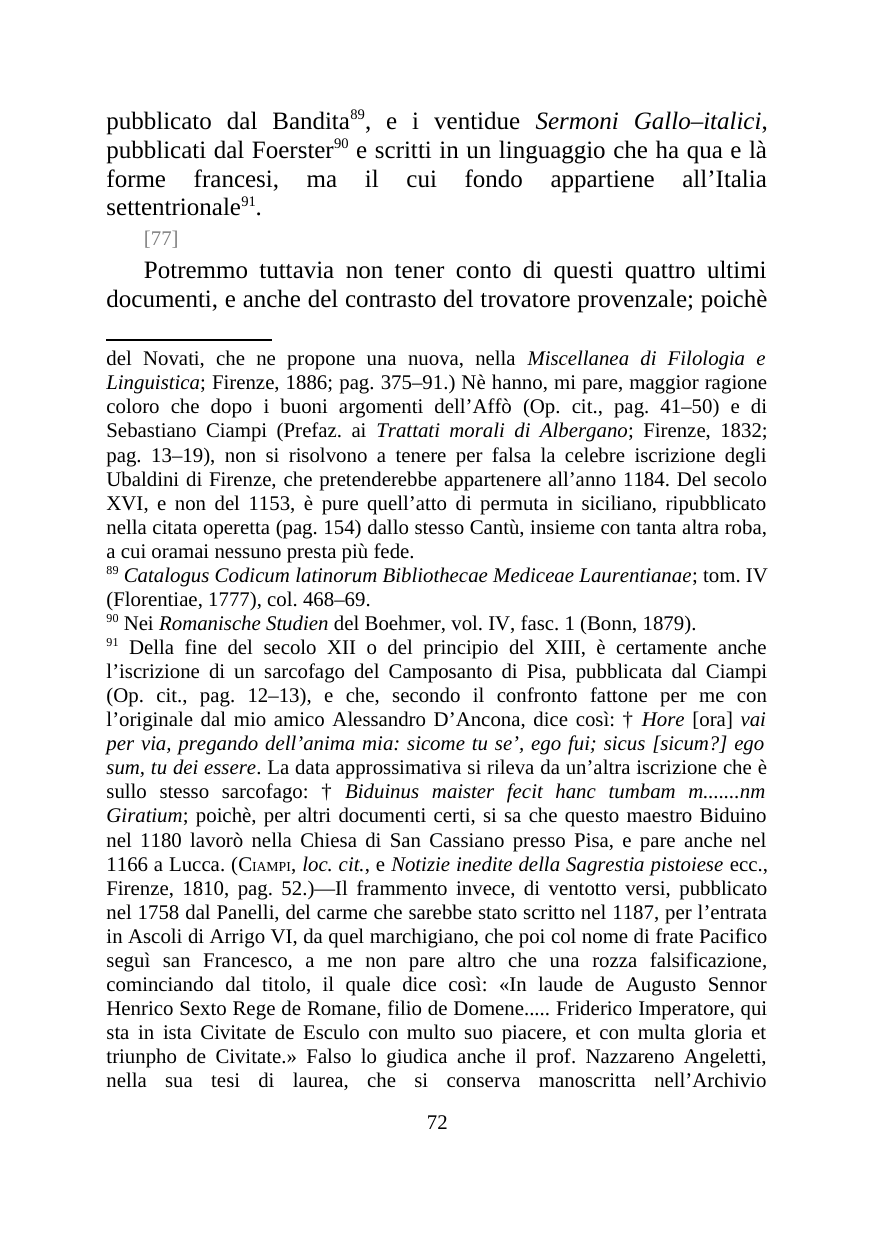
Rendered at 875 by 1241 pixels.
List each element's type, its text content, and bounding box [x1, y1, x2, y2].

text pubblicato dal Bandita, e i ventidue Sermoni Gallo–italici, pubblicati dal Foerster e scritti in un linguaggio che ha qua e là forme francesi, ma il cui fondo appartiene all’Italia settentrionale. [106, 106, 768, 221]
text del Novati, che ne propone una nuova, nella Miscellanea di Filologia e Linguistica; Firenze, 1886; pag. 375–91.) Nè hanno, mi pare, maggior ragione coloro che dopo i buoni argomenti dell’Affò (Op. cit., pag. 41–50) e di Sebastiano Ciampi (Prefaz. ai Trattati morali di Albergano; Firenze, 1832; pag. 13–19), non si risolvono a tenere per falsa la celebre iscrizione degli Ubaldini di Firenze, che pretenderebbe appartenere all’anno 1184. Del secolo XVI, e non del 1153, è pure quell’atto di permuta in siciliano, ripubblicato nella citata operetta (pag. 154) dallo stesso Cantù, insieme con tanta altra roba, a cui oramai nessuno presta più fede. [106, 346, 768, 563]
text Della fine del secolo XII o del principio del XIII, è certamente anche l’iscrizione di un sarcofago del Camposanto di Pisa, pubblicata dal Ciampi (Op. cit., pag. 12–13), e che, secondo il confronto fattone per me con l’originale dal mio amico Alessandro D’Ancona, dice così: † Hore [ora] vai per via, pregando dell’anima mia: sicome tu se’, ego fui; sicus [sicum?] ego sum, tu dei essere. La data approssimativa si rileva da un’altra iscrizione che è sullo stesso sarcofago: † Biduinus maister fecit hanc tumbam m.......nm Giratium; poichè, per altri documenti certi, si sa che questo maestro Biduino nel 1180 lavorò nella Chiesa di San Cassiano presso Pisa, e pare anche nel 1166 a Lucca. (Ciampi, loc. cit., e Notizie inedite della Sagrestia pistoiese ecc., Firenze, 1810, pag. 52.)—Il frammento invece, di ventotto versi, pubblicato nel 1758 dal Panelli, del carme che sarebbe stato scritto nel 1187, per l’entrata in Ascoli di Arrigo VI, da quel marchigiano, che poi col nome di frate Pacifico seguì san Francesco, a me non pare altro che una rozza falsificazione, cominciando dal titolo, il quale dice così: «In laude de Augusto Sennor Henrico Sexto Rege de Romane, filio de Domene..... Friderico Imperatore, qui sta in ista Civitate de Esculo con multo suo piacere, et con multa gloria et triunpho de Civitate.» Falso lo giudica anche il prof. Nazzareno Angeletti, nella sua tesi di laurea, che si conserva manoscritta nell’Archivio [106, 635, 768, 1092]
text Potremmo tuttavia non tener conto di questi quattro ultimi documenti, e anche del contrasto del trovatore provenzale; poichè [106, 255, 768, 313]
text [77] [106, 226, 768, 250]
text Catalogus Codicum latinorum Bibliothecae Mediceae Laurentianae; tom. IV (Florentiae, 1777), col. 468–69. [106, 563, 768, 611]
text Nei Romanische Studien del Boehmer, vol. IV, fasc. 1 (Bonn, 1879). [106, 611, 768, 635]
